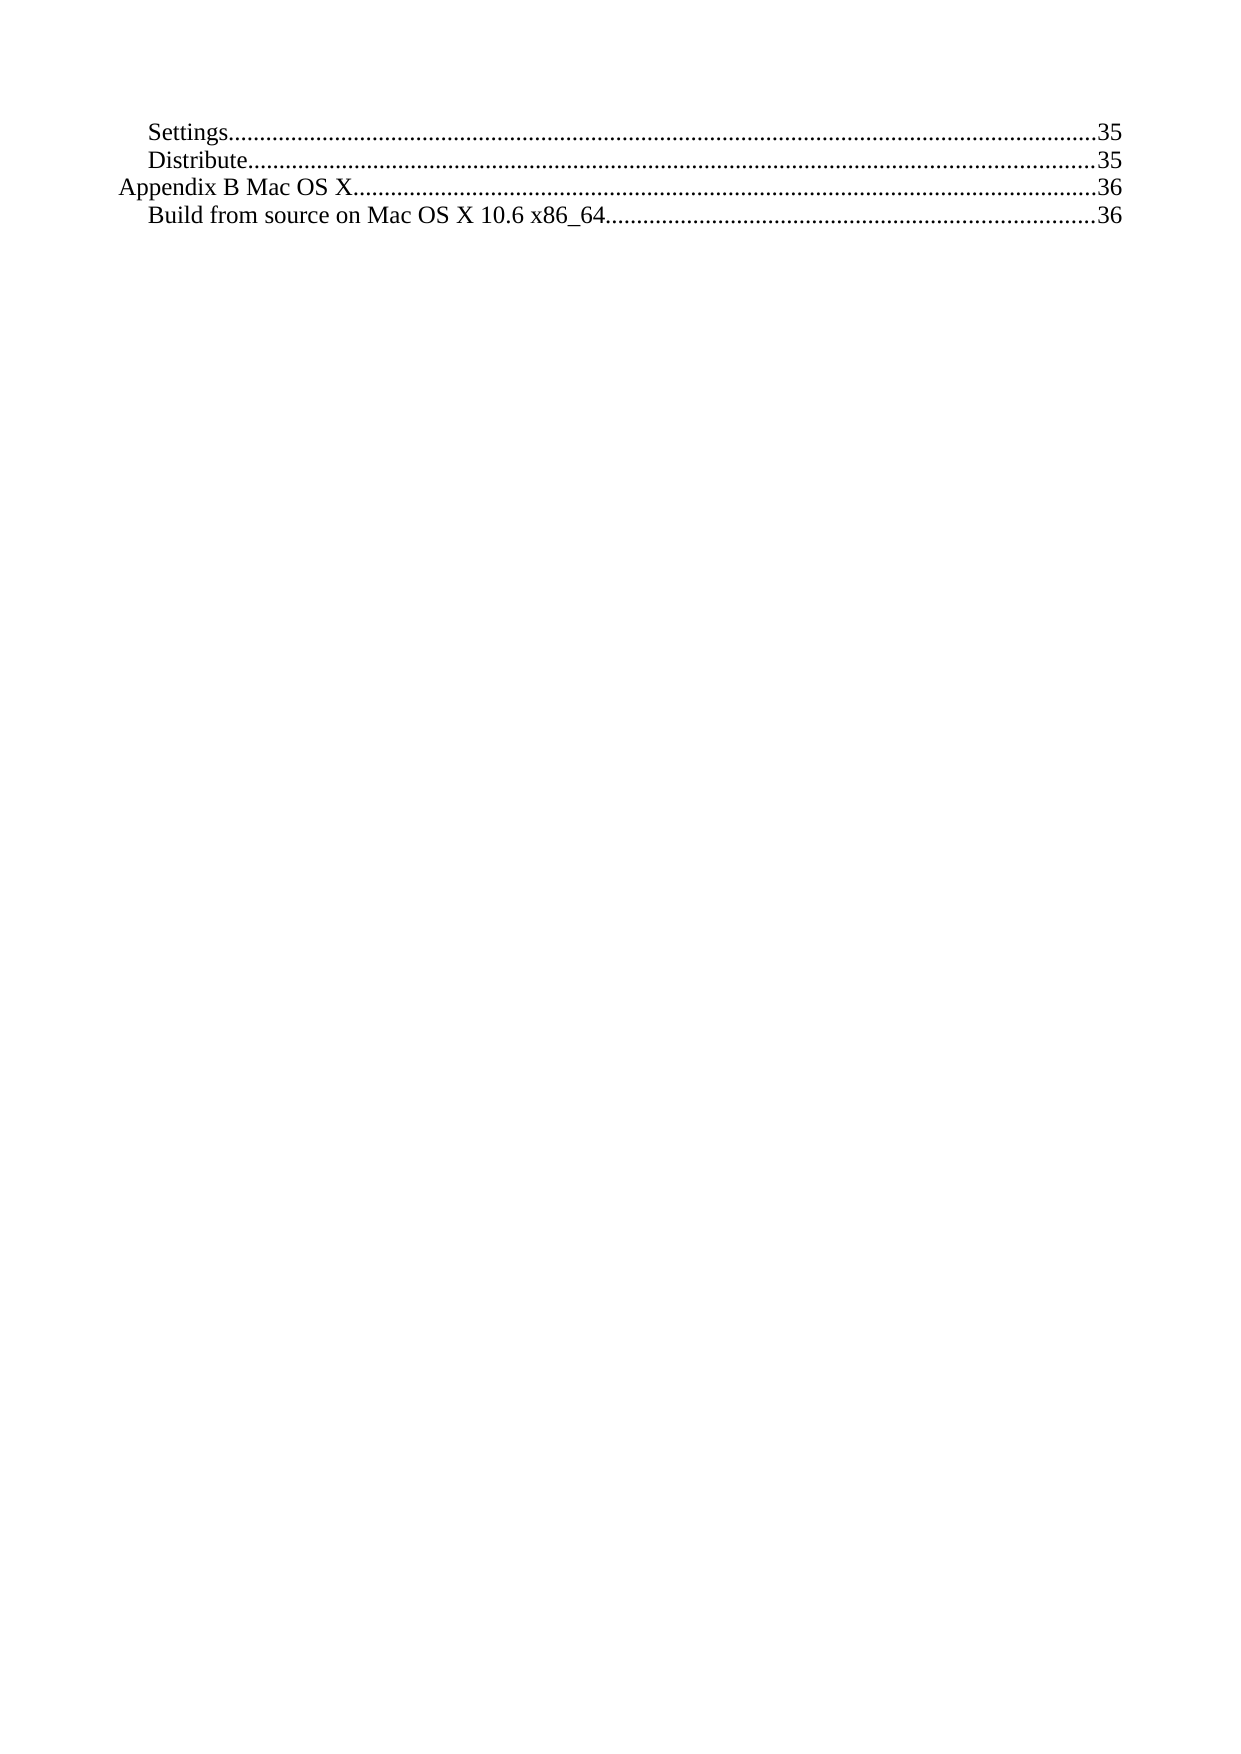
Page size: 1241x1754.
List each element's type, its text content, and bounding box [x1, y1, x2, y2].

text Distribute 35 [148, 146, 1122, 173]
text Appendix B Mac OS X 36 [118, 173, 1122, 201]
text Build from source on Mac OS X 10.6 x86_64 36 [148, 201, 1122, 229]
text Settings 35 [148, 118, 1122, 146]
